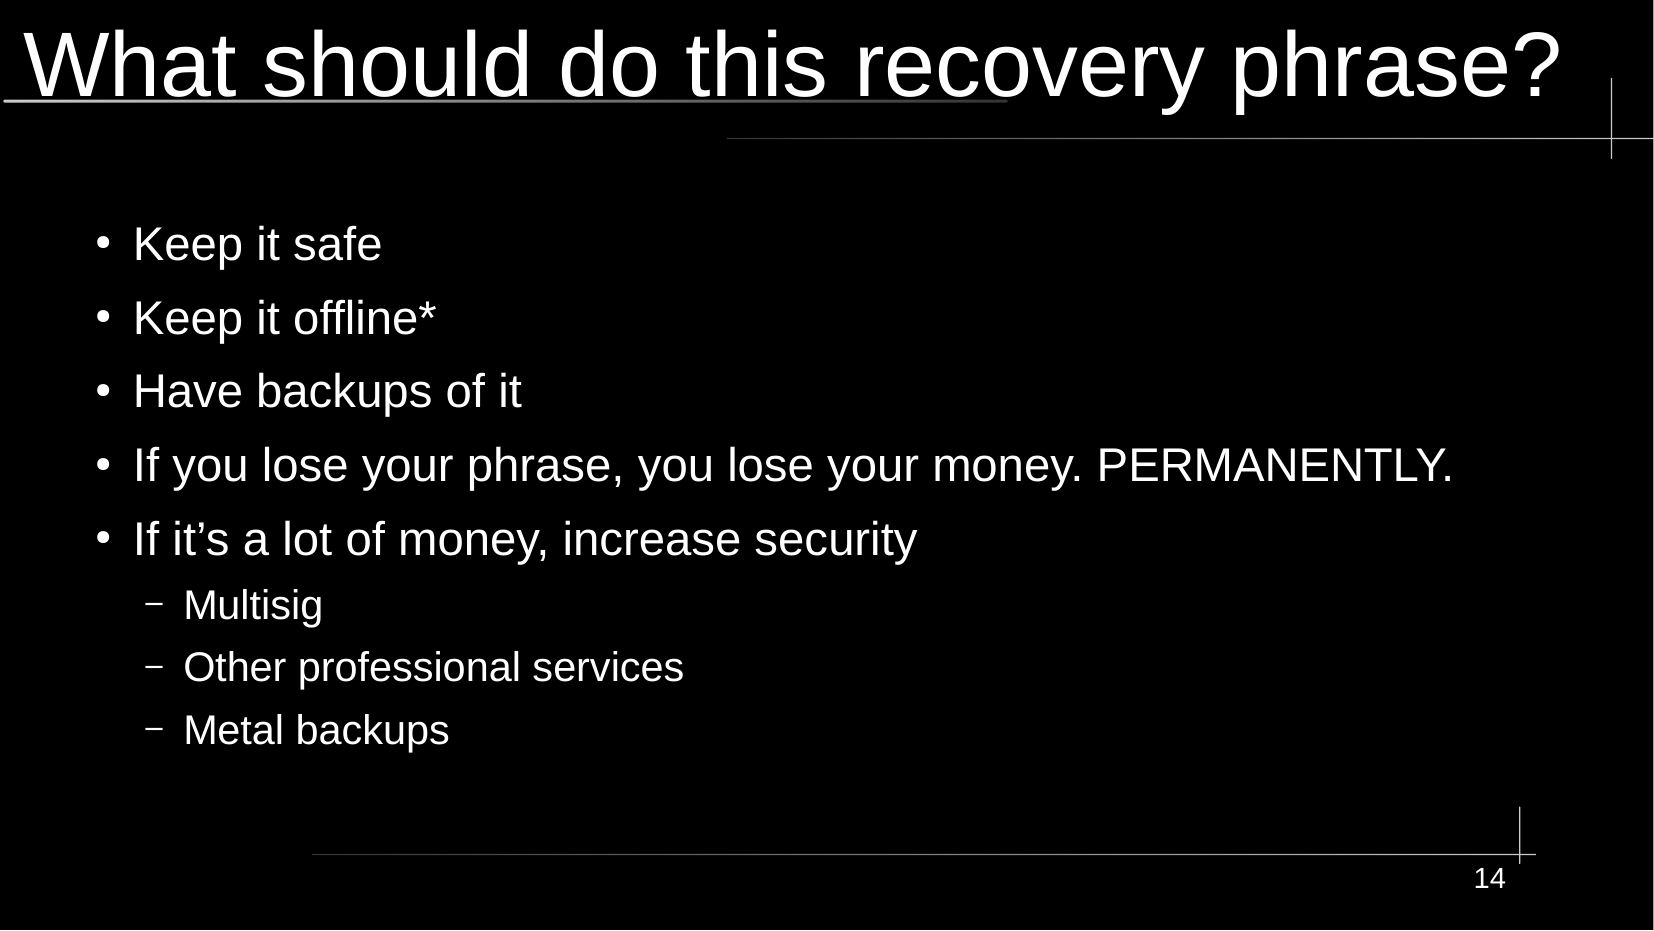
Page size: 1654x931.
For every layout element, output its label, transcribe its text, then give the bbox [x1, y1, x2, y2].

list Keep it safe Keep it offline* Have backups of it If you lose your phrase, you lose your money. PERMANENTLY. If it’s a lot of money, increase security Multisig Other professional services Metal backups [82, 217, 1571, 758]
title What should do this recovery phrase? [23, 11, 1589, 119]
